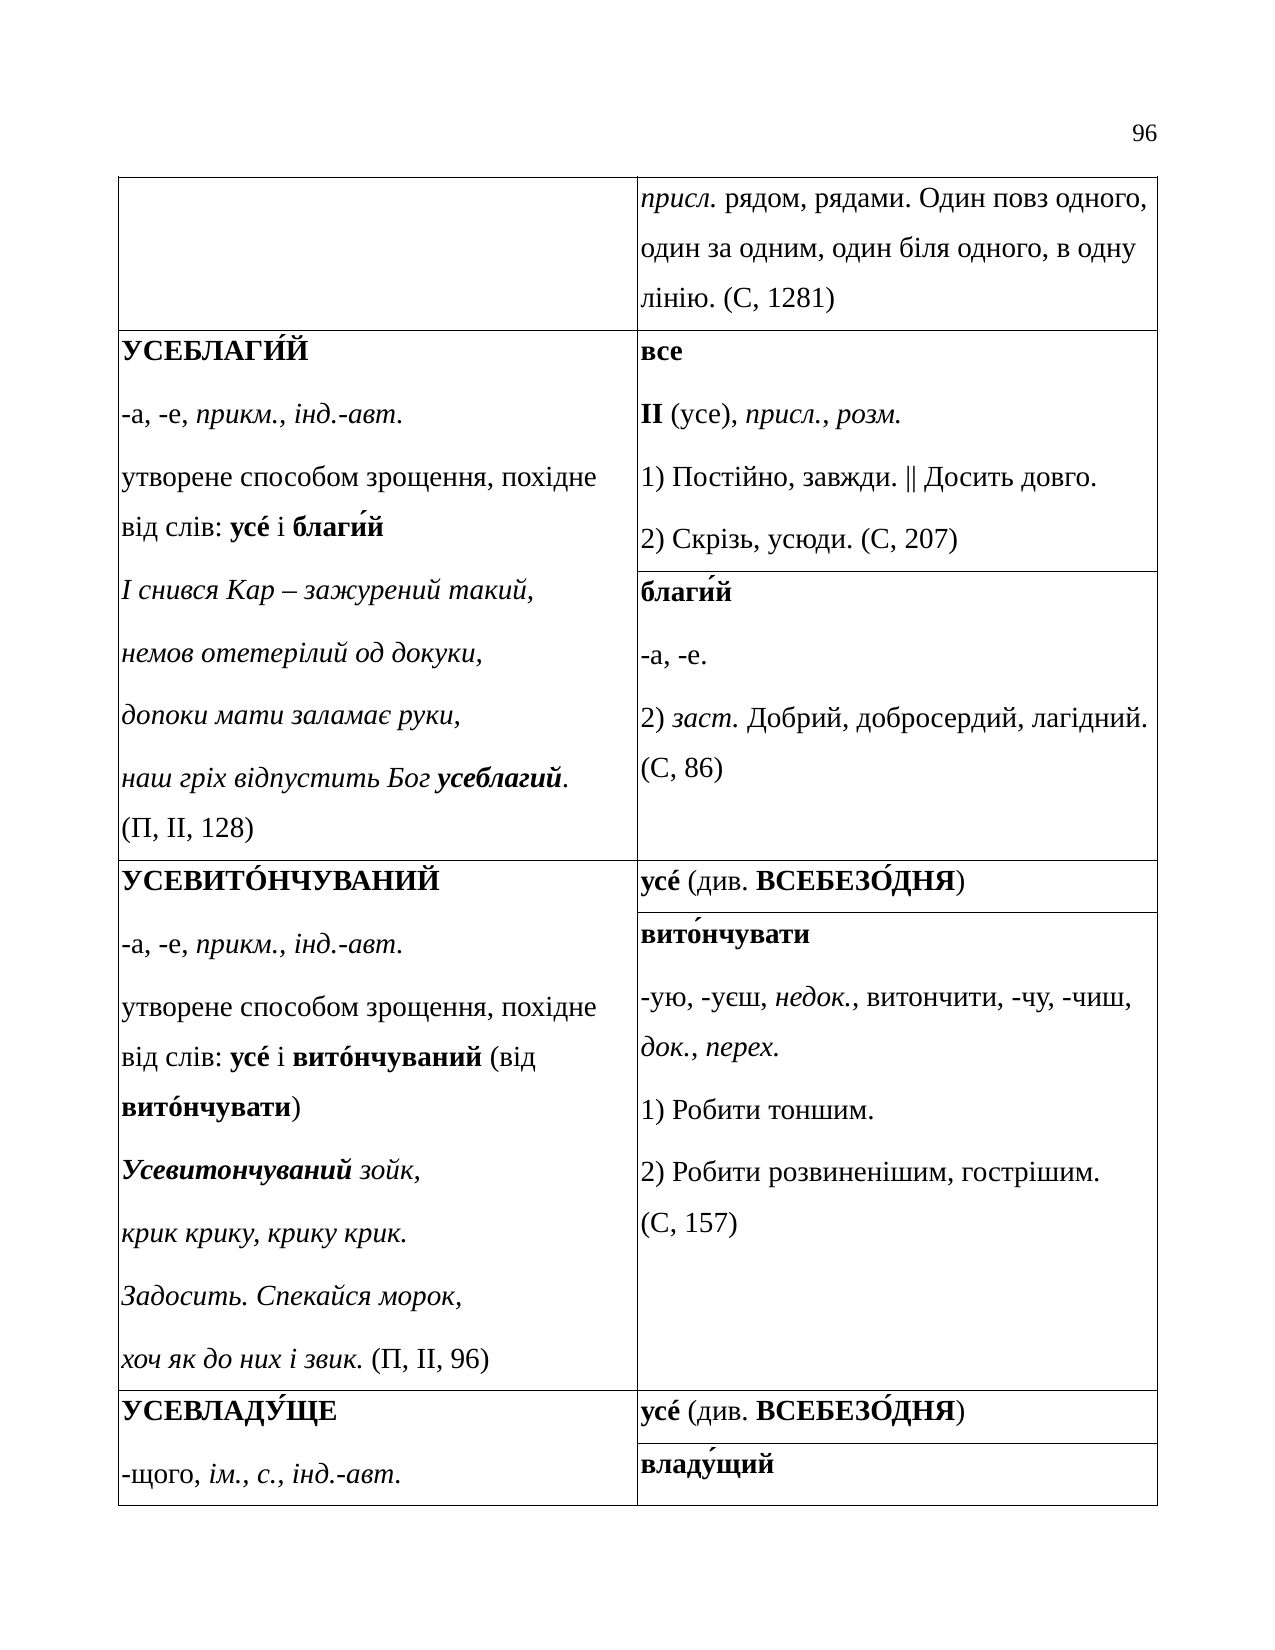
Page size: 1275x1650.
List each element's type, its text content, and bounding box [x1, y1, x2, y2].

table_cell владу́щий [638, 1444, 1157, 1505]
table_cell усé (див. ВСЕБЕЗО́ДНЯ) [638, 1391, 1157, 1442]
table_cell усé (див. ВСЕБЕЗО́ДНЯ) [638, 861, 1157, 912]
table_cell все II (усе), присл., розм. 1) Постійно, завжди. || Досить довго. 2) Скрізь, усюди. (С, 207) [638, 331, 1157, 571]
table_cell [119, 178, 637, 329]
table_cell УСЕВЛАДУ́́ЩЕ -щого, ім., с., інд.-авт. [119, 1391, 637, 1505]
table_cell УСЕБЛАГИ́Й -а, -е, прикм., інд.-авт. утворене способом зрощення, похідне від слів: усé і благи́й І снився Кар – зажурений такий, немов отетерілий од докуки, допоки мати заламає руки, наш гріх відпустить Бог усеблагий. (П, ІІ, 128) [119, 331, 637, 860]
table_cell УСЕВИТÓНЧУВАНИЙ -а, -е, прикм., інд.-авт. утворене способом зрощення, похідне від слів: усé і витóнчуваний (від витóнчувати) Усевитончуваний зойк, крик крику, крику крик. Задосить. Спекайся морок, хоч як до них і звик. (П, ІІ, 96) [119, 861, 637, 1390]
table_cell вито́нчувати -ую, -уєш, недок., витончити, -чу, -чиш, док., перех. 1) Робити тоншим. 2) Робити розвиненішим, гострішим. (С, 157) [638, 913, 1157, 1390]
table_cell присл. рядом, рядами. Один повз одного, один за одним, один біля одного, в одну лінію. (С, 1281) [638, 178, 1157, 329]
table_cell благи́й -а, -е. 2) заст. Добрий, добросердий, лагідний. (С, 86) [638, 572, 1157, 860]
